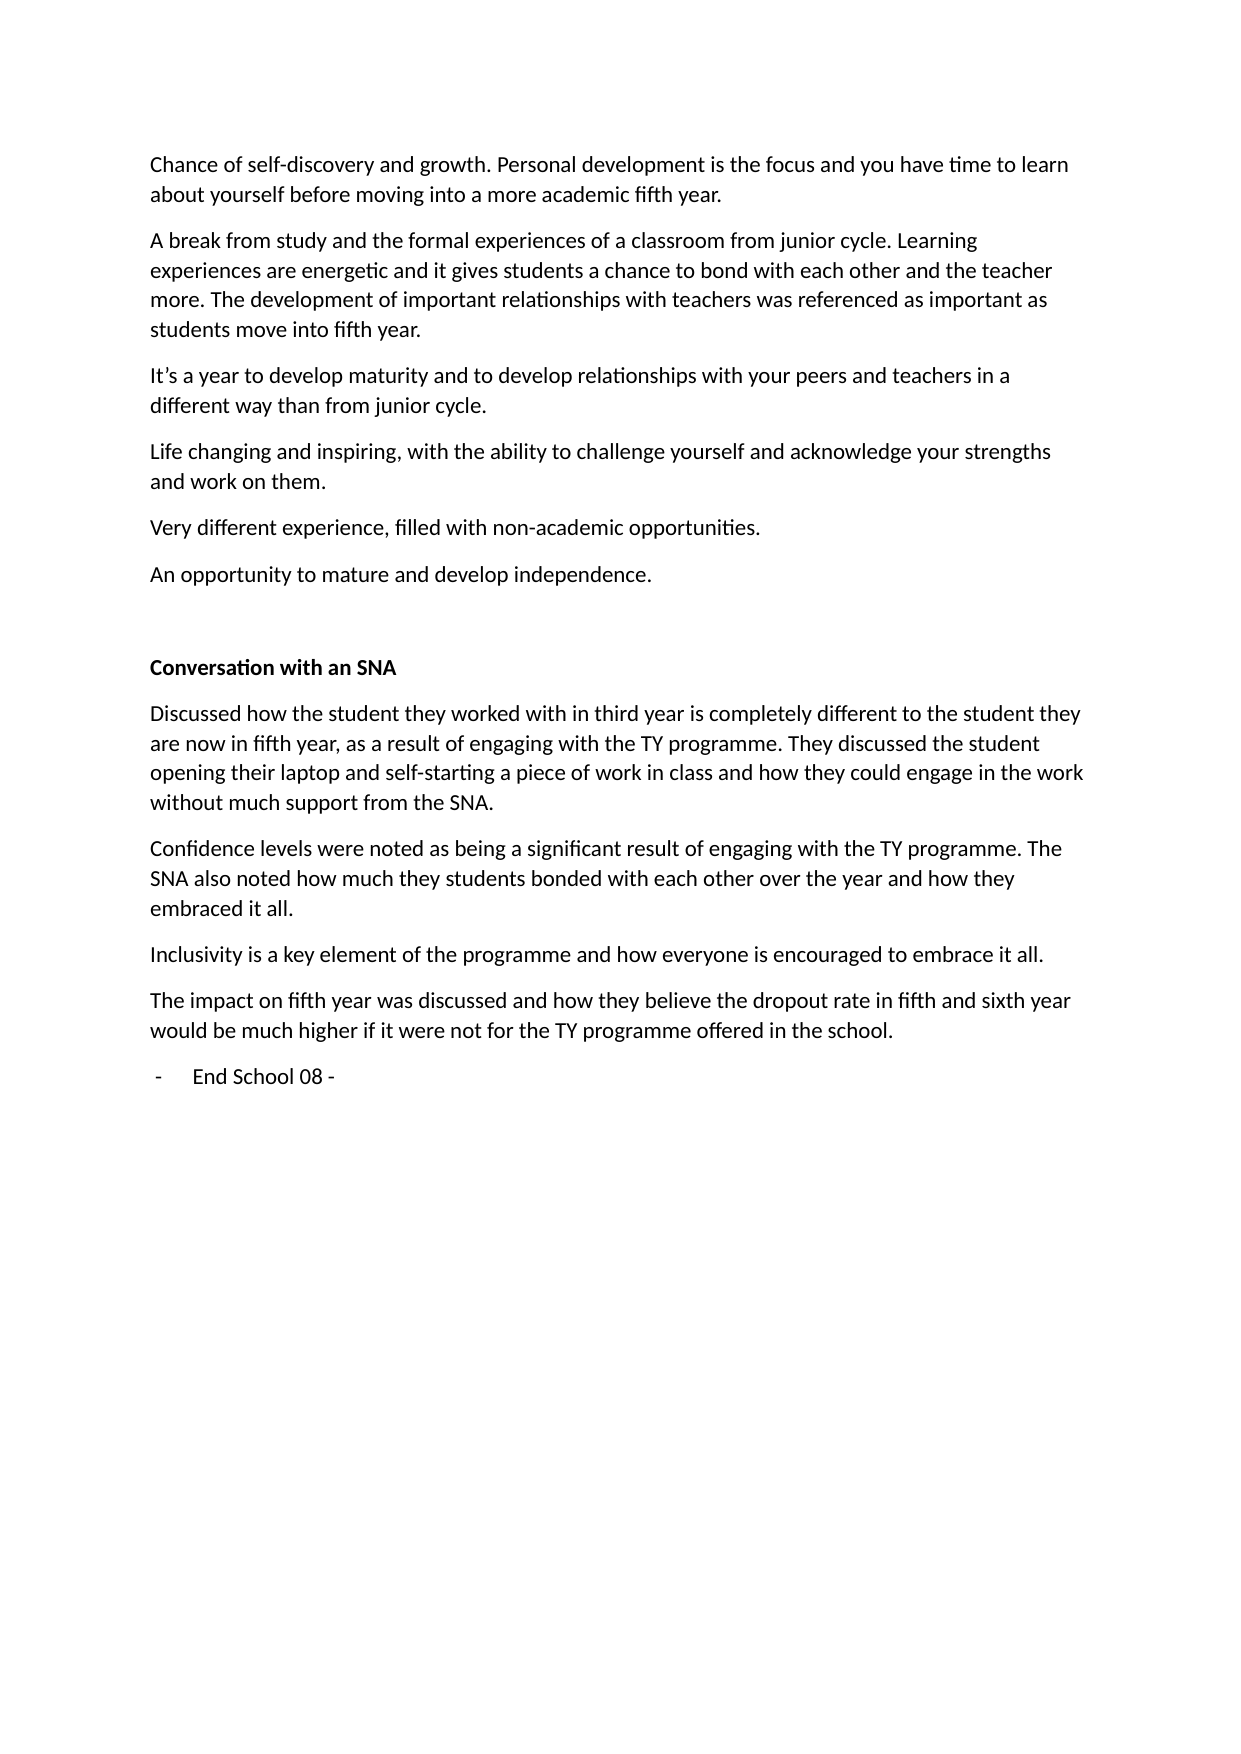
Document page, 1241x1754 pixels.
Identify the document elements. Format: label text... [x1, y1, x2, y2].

text Inclusivity is a key element of the programme and how everyone is encouraged to embrace it all. [150, 940, 1090, 968]
list End School 08 - [155, 1062, 1090, 1091]
text Life changing and inspiring, with the ability to challenge yourself and acknowledge your strengths and work on them. [150, 437, 1090, 495]
text The impact on fifth year was discussed and how they believe the dropout rate in fifth and sixth year would be much higher if it were not for the TY programme offered in the school. [150, 986, 1090, 1044]
text Chance of self-discovery and growth. Personal development is the focus and you have time to learn about yourself before moving into a more academic fifth year. [150, 150, 1090, 208]
text An opportunity to mature and develop independence. [150, 560, 1090, 588]
text It’s a year to develop maturity and to develop relationships with your peers and teachers in a different way than from junior cycle. [150, 361, 1090, 419]
text Discussed how the student they worked with in third year is completely different to the student they are now in fifth year, as a result of engaging with the TY programme. They discussed the student opening their laptop and self-starting a piece of work in class and how they could engage in the work without much support from the SNA. [150, 699, 1090, 816]
text Confidence levels were noted as being a significant result of engaging with the TY programme. The SNA also noted how much they students bonded with each other over the year and how they embraced it all. [150, 834, 1090, 922]
text Very different experience, filled with non-academic opportunities. [150, 513, 1090, 542]
text Conversation with an SNA [150, 653, 1090, 681]
text A break from study and the formal experiences of a classroom from junior cycle. Learning experiences are energetic and it gives students a chance to bond with each other and the teacher more. The development of important relationships with teachers was referenced as important as students move into fifth year. [150, 226, 1090, 343]
